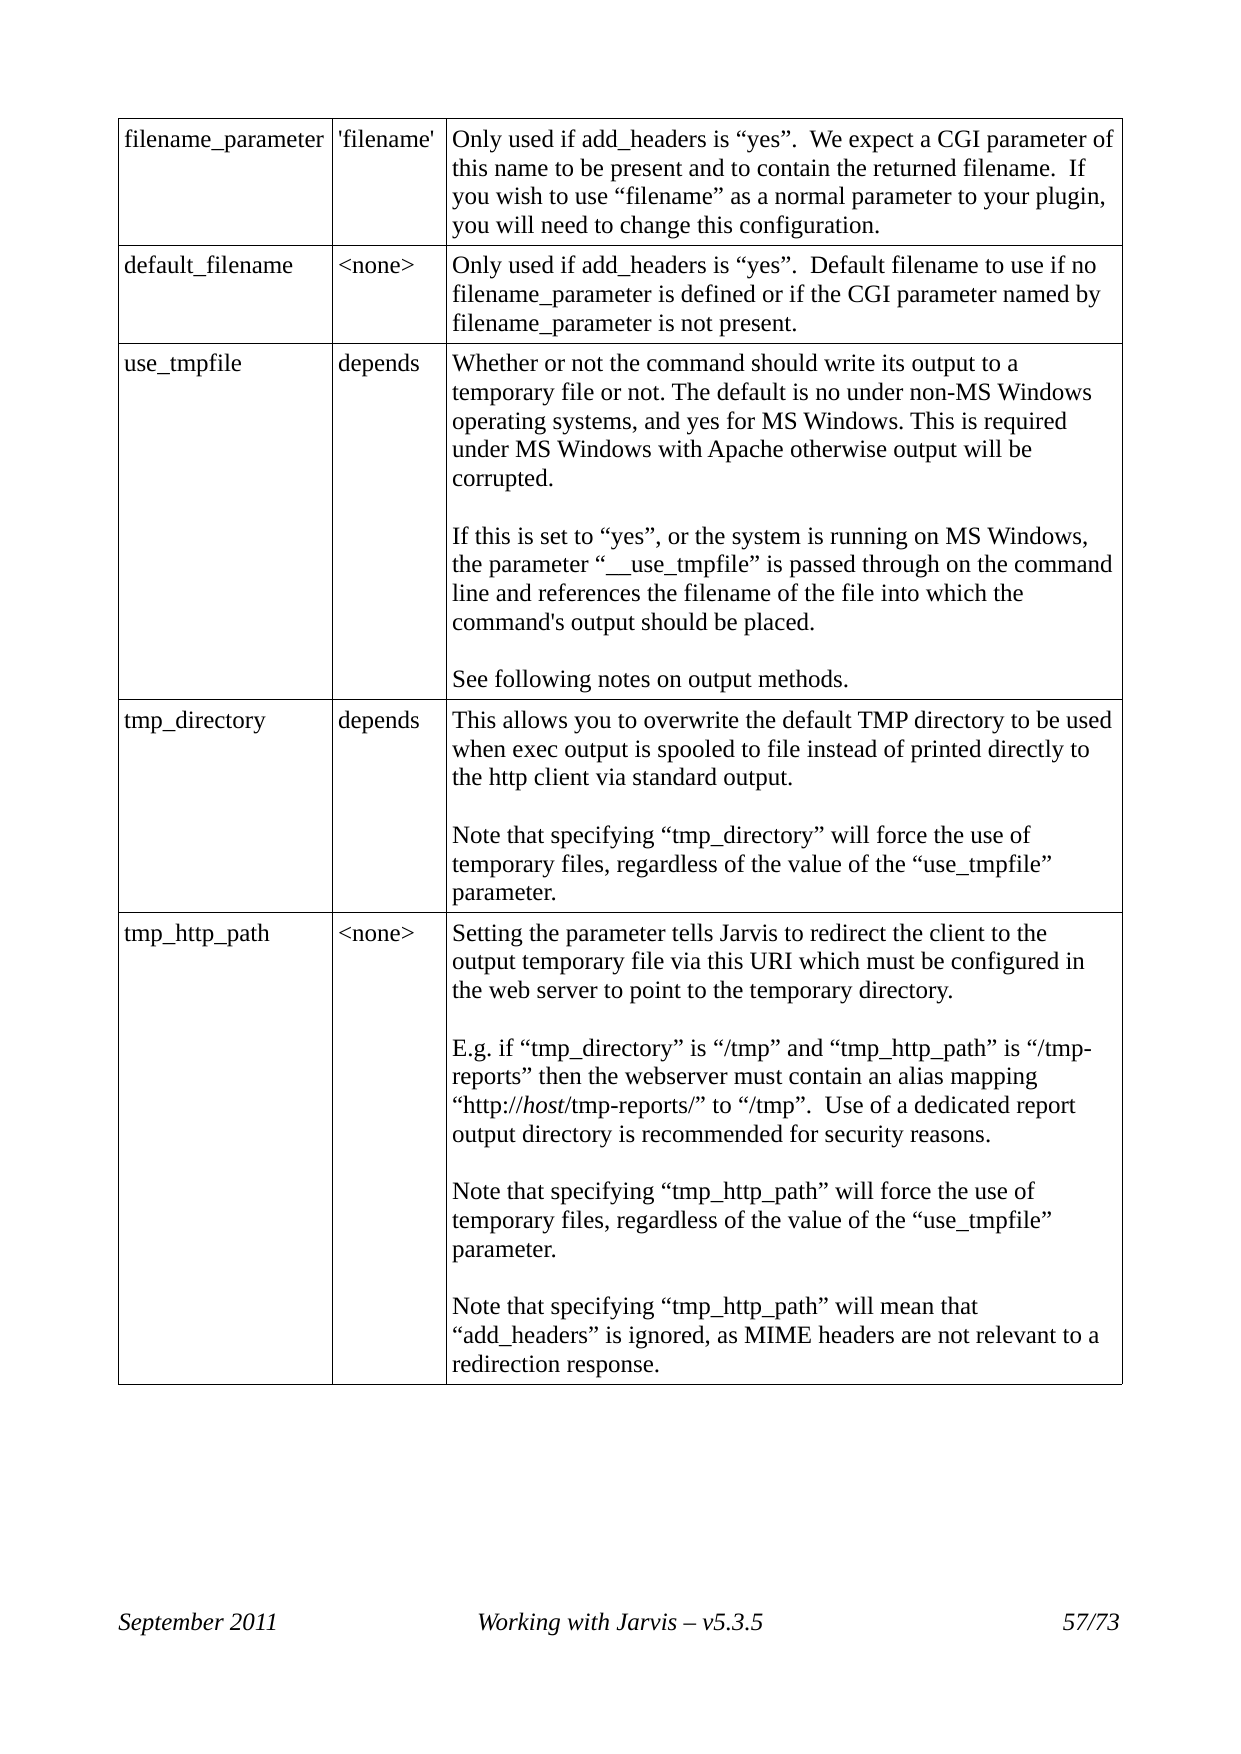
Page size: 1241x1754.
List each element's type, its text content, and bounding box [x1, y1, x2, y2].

table_cell Only used if add_headers is “yes”. We expect a CGI parameter of this name to be present and to contain the returned filename. If you wish to use “filename” as a normal parameter to your plugin, you will need to change this configuration. [447, 119, 1122, 245]
table_cell <none> [333, 913, 446, 1383]
table_cell depends [333, 700, 446, 912]
table_cell depends [333, 344, 446, 699]
table_cell tmp_http_path [119, 913, 332, 1383]
table_cell <none> [333, 246, 446, 342]
table_cell default_filename [119, 246, 332, 342]
table_cell filename_parameter [119, 119, 332, 245]
table_cell tmp_directory [119, 700, 332, 912]
table_cell Setting the parameter tells Jarvis to redirect the client to the output temporary file via this URI which must be configured in the web server to point to the temporary directory. E.g. if “tmp_directory” is “/tmp” and “tmp_http_path” is “/tmp-reports” then the webserver must contain an alias mapping “http://host/tmp-reports/” to “/tmp”. Use of a dedicated report output directory is recommended for security reasons. Note that specifying “tmp_http_path” will force the use of temporary files, regardless of the value of the “use_tmpfile” parameter. Note that specifying “tmp_http_path” will mean that “add_headers” is ignored, as MIME headers are not relevant to a redirection response. [447, 913, 1122, 1383]
table_cell use_tmpfile [119, 344, 332, 699]
table_cell Whether or not the command should write its output to a temporary file or not. The default is no under non-MS Windows operating systems, and yes for MS Windows. This is required under MS Windows with Apache otherwise output will be corrupted. If this is set to “yes”, or the system is running on MS Windows, the parameter “__use_tmpfile” is passed through on the command line and references the filename of the file into which the command's output should be placed. See following notes on output methods. [447, 344, 1122, 699]
table_cell 'filename' [333, 119, 446, 245]
table_cell Only used if add_headers is “yes”. Default filename to use if no filename_parameter is defined or if the CGI parameter named by filename_parameter is not present. [447, 246, 1122, 342]
table_cell This allows you to overwrite the default TMP directory to be used when exec output is spooled to file instead of printed directly to the http client via standard output. Note that specifying “tmp_directory” will force the use of temporary files, regardless of the value of the “use_tmpfile” parameter. [447, 700, 1122, 912]
